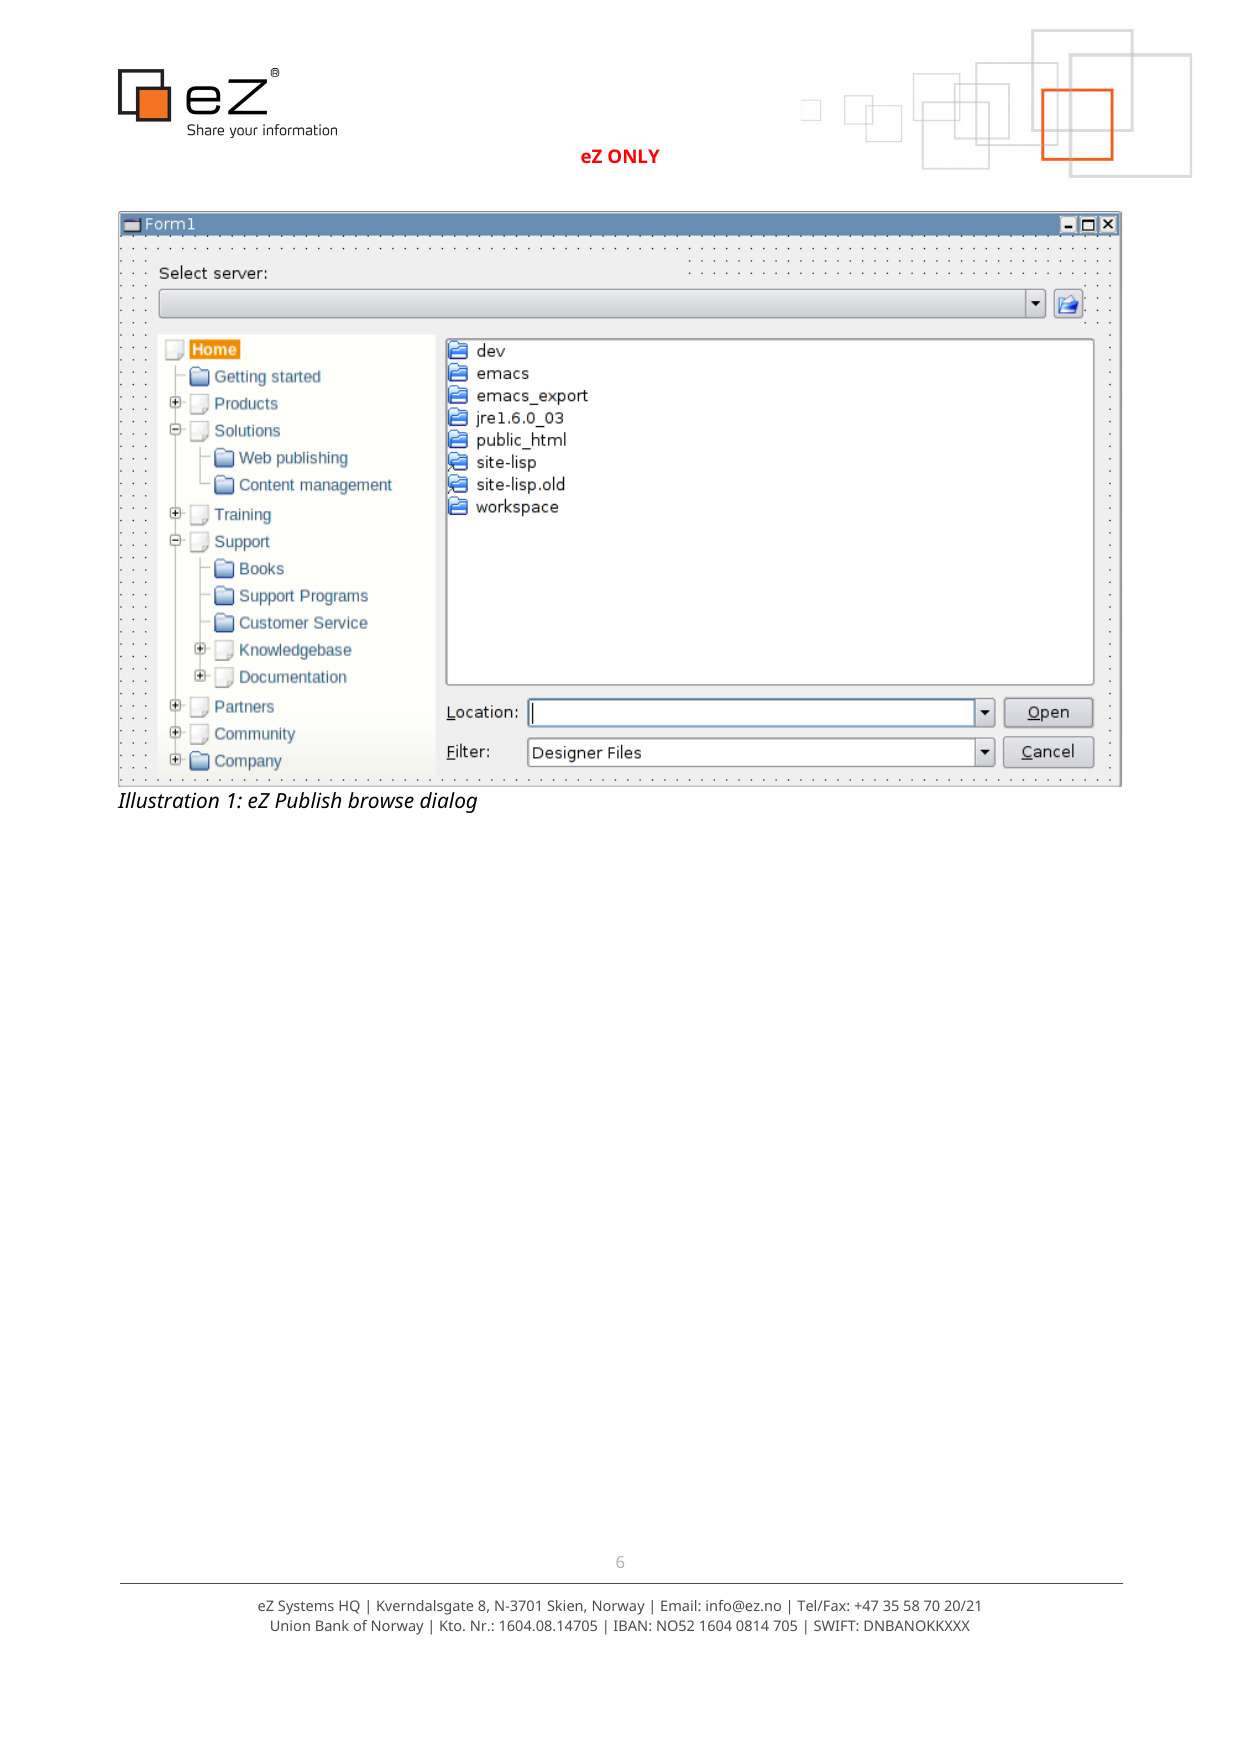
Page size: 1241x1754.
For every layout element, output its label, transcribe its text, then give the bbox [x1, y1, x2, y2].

picture [800, 29, 1193, 178]
picture [118, 68, 442, 187]
picture [118, 211, 1123, 787]
text Illustration 1: eZ Publish browse dialog [118, 787, 1122, 815]
